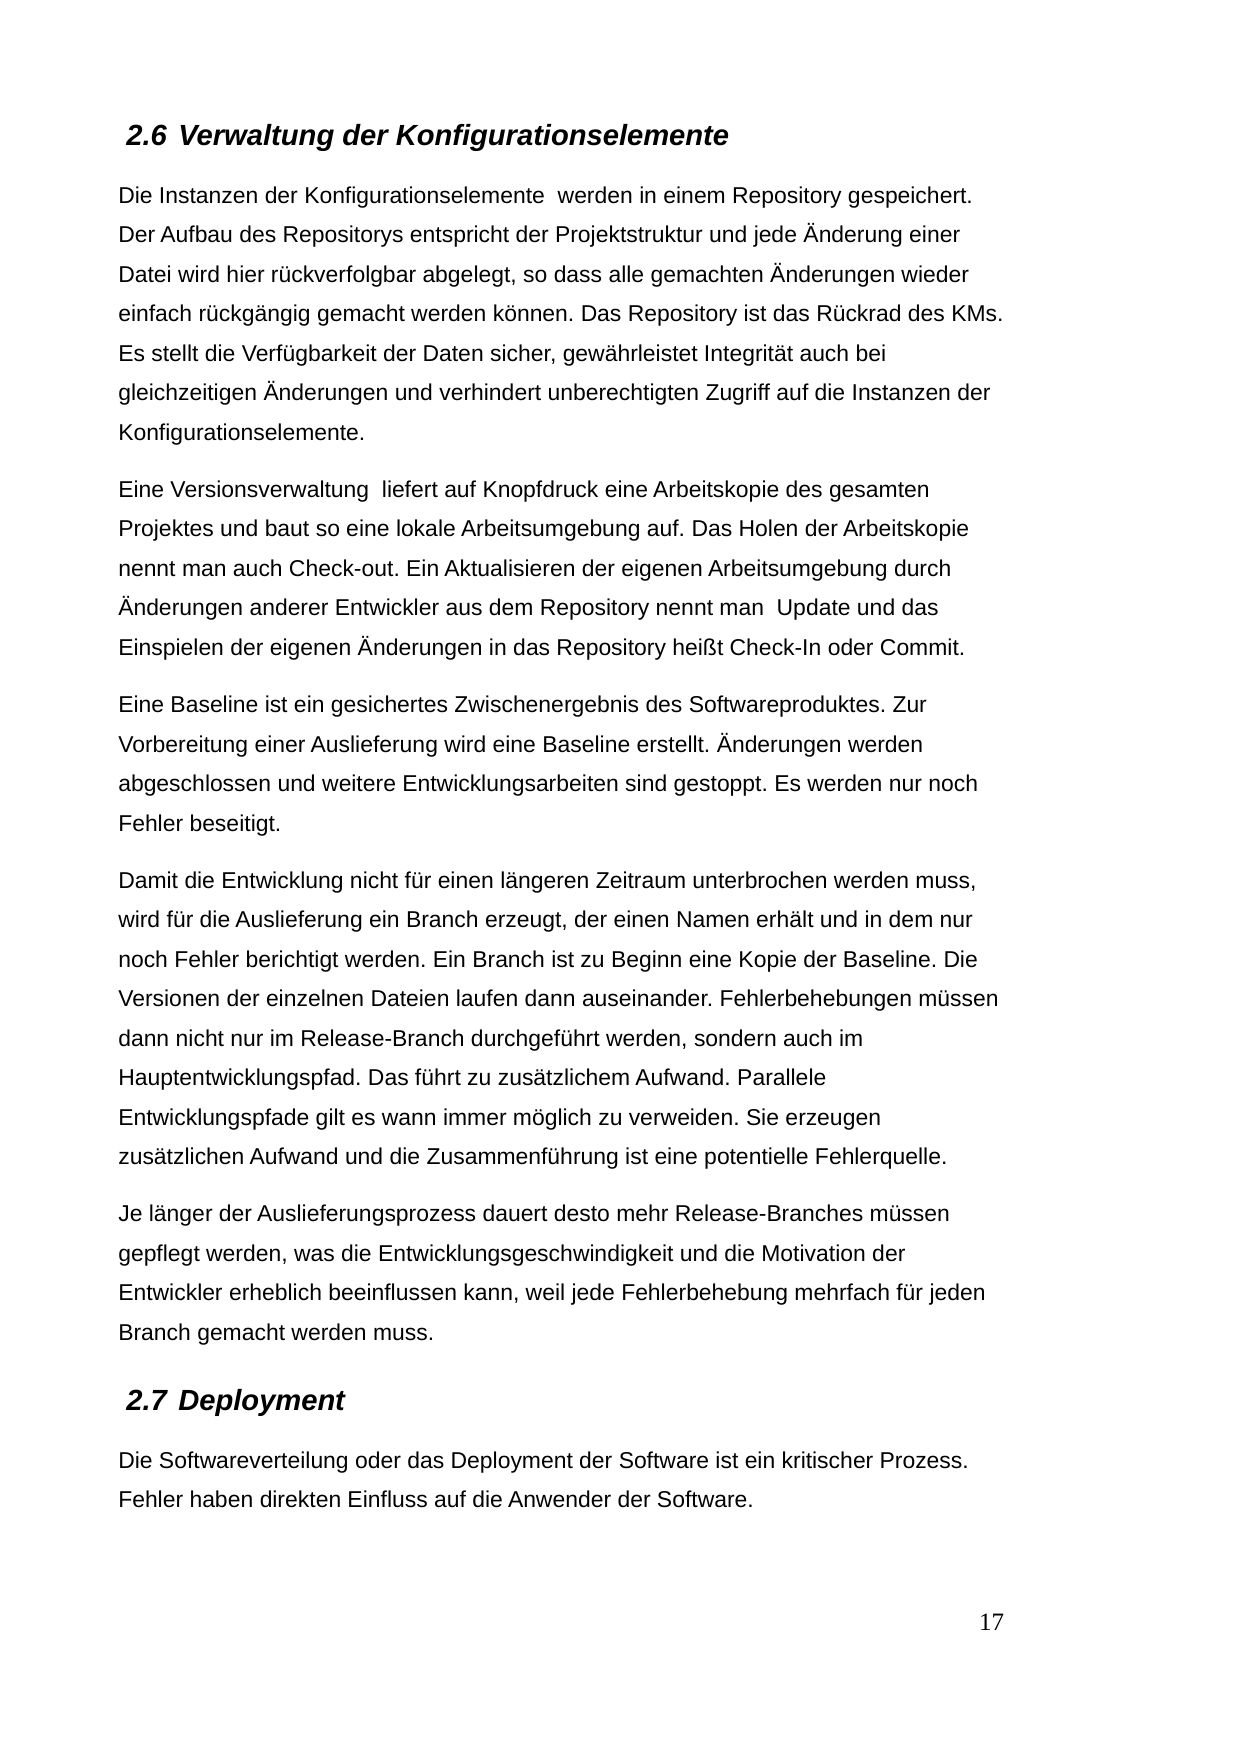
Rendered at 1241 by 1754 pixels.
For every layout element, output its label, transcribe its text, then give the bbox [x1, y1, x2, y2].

text Die Softwareverteilung oder das Deployment der Software ist ein kritischer Prozess. Fehler haben direkten Einfluss auf die Anwender der Software. [118, 1447, 1004, 1513]
text Je länger der Auslieferungsprozess dauert desto mehr Release-Branches müssen gepflegt werden, was die Entwicklungsgeschwindigkeit und die Motivation der Entwickler erheblich beeinflussen kann, weil jede Fehlerbehebung mehrfach für jeden Branch gemacht werden muss. [118, 1200, 1004, 1345]
subtitle Deployment [118, 1383, 1004, 1417]
text Eine Versionsverwaltung liefert auf Knopfdruck eine Arbeitskopie des gesamten Projektes und baut so eine lokale Arbeitsumgebung auf. Das Holen der Arbeitskopie nennt man auch Check-out. Ein Aktualisieren der eigenen Arbeitsumgebung durch Änderungen anderer Entwickler aus dem Repository nennt man Update und das Einspielen der eigenen Änderungen in das Repository heißt Check-In oder Commit. [118, 476, 1004, 660]
text Die Instanzen der Konfigurationselemente werden in einem Repository gespeichert. Der Aufbau des Repositorys entspricht der Projektstruktur und jede Änderung einer Datei wird hier rückverfolgbar abgelegt, so dass alle gemachten Änderungen wieder einfach rückgängig gemacht werden können. Das Repository ist das Rückrad des KMs. Es stellt die Verfügbarkeit der Daten sicher, gewährleistet Integrität auch bei gleichzeitigen Änderungen und verhindert unberechtigten Zugriff auf die Instanzen der Konfigurationselemente. [118, 182, 1004, 445]
text Eine Baseline ist ein gesichertes Zwischenergebnis des Softwareproduktes. Zur Vorbereitung einer Auslieferung wird eine Baseline erstellt. Änderungen werden abgeschlossen und weitere Entwicklungsarbeiten sind gestoppt. Es werden nur noch Fehler beseitigt. [118, 691, 1004, 836]
subtitle Verwaltung der Konfigurationselemente [118, 118, 1004, 152]
text Damit die Entwicklung nicht für einen längeren Zeitraum unterbrochen werden muss, wird für die Auslieferung ein Branch erzeugt, der einen Namen erhält und in dem nur noch Fehler berichtigt werden. Ein Branch ist zu Beginn eine Kopie der Baseline. Die Versionen der einzelnen Dateien laufen dann auseinander. Fehlerbehebungen müssen dann nicht nur im Release-Branch durchgeführt werden, sondern auch im Hauptentwicklungspfad. Das führt zu zusätzlichem Aufwand. Parallele Entwicklungspfade gilt es wann immer möglich zu verweiden. Sie erzeugen zusätzlichen Aufwand und die Zusammenführung ist eine potentielle Fehlerquelle. [118, 867, 1004, 1169]
